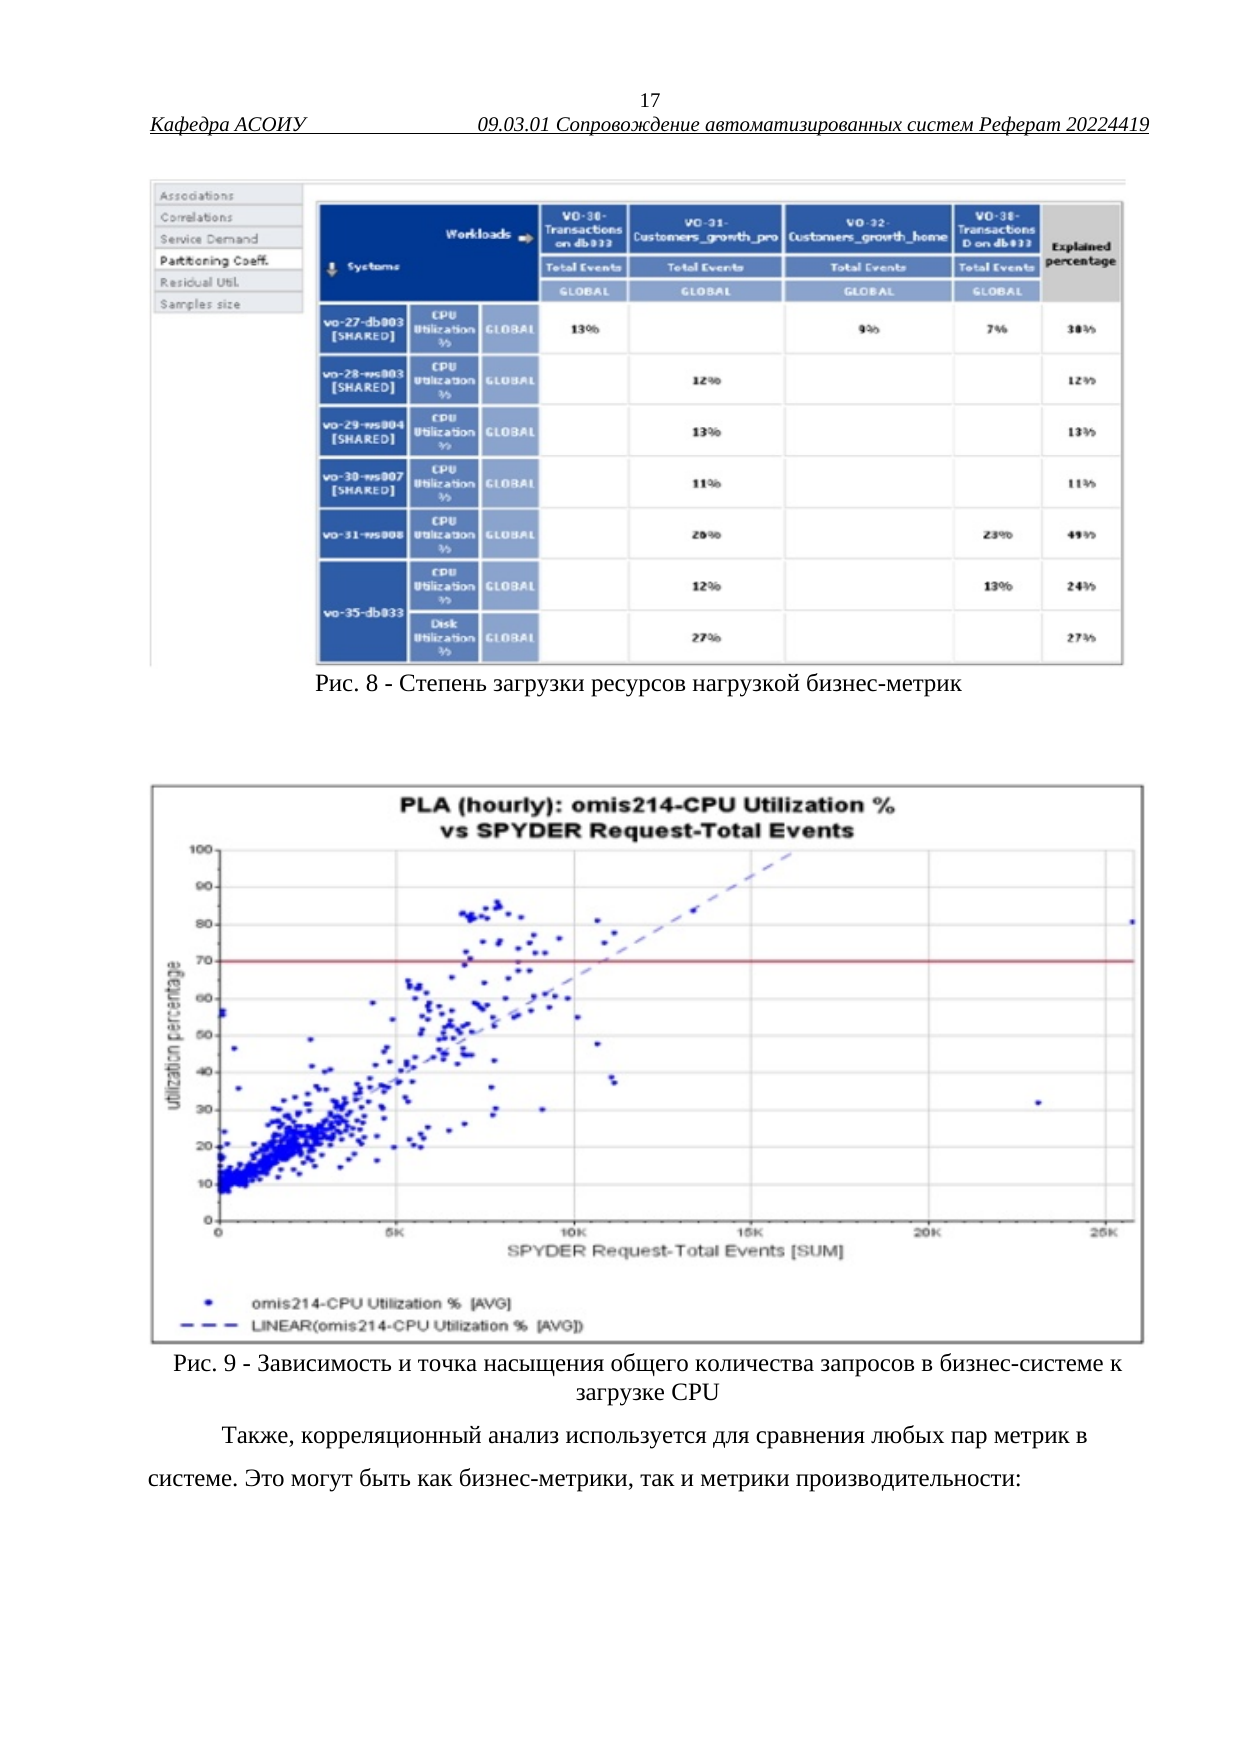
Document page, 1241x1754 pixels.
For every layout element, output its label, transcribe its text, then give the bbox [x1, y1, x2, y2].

text Рис. 8 - Степень загрузки ресурсов нагрузкой бизнес-метрик [148, 669, 1129, 697]
picture [147, 177, 1129, 669]
picture [147, 781, 1148, 1348]
text Также, корреляционный анализ используется для сравнения любых пар метрик в системе. Это могут быть как бизнес-метрики, так и метрики производительности: [148, 1420, 1152, 1492]
text Рис. 9 - Зависимость и точка насыщения общего количества запросов в бизнес-системе к загрузке CPU [148, 1348, 1148, 1405]
